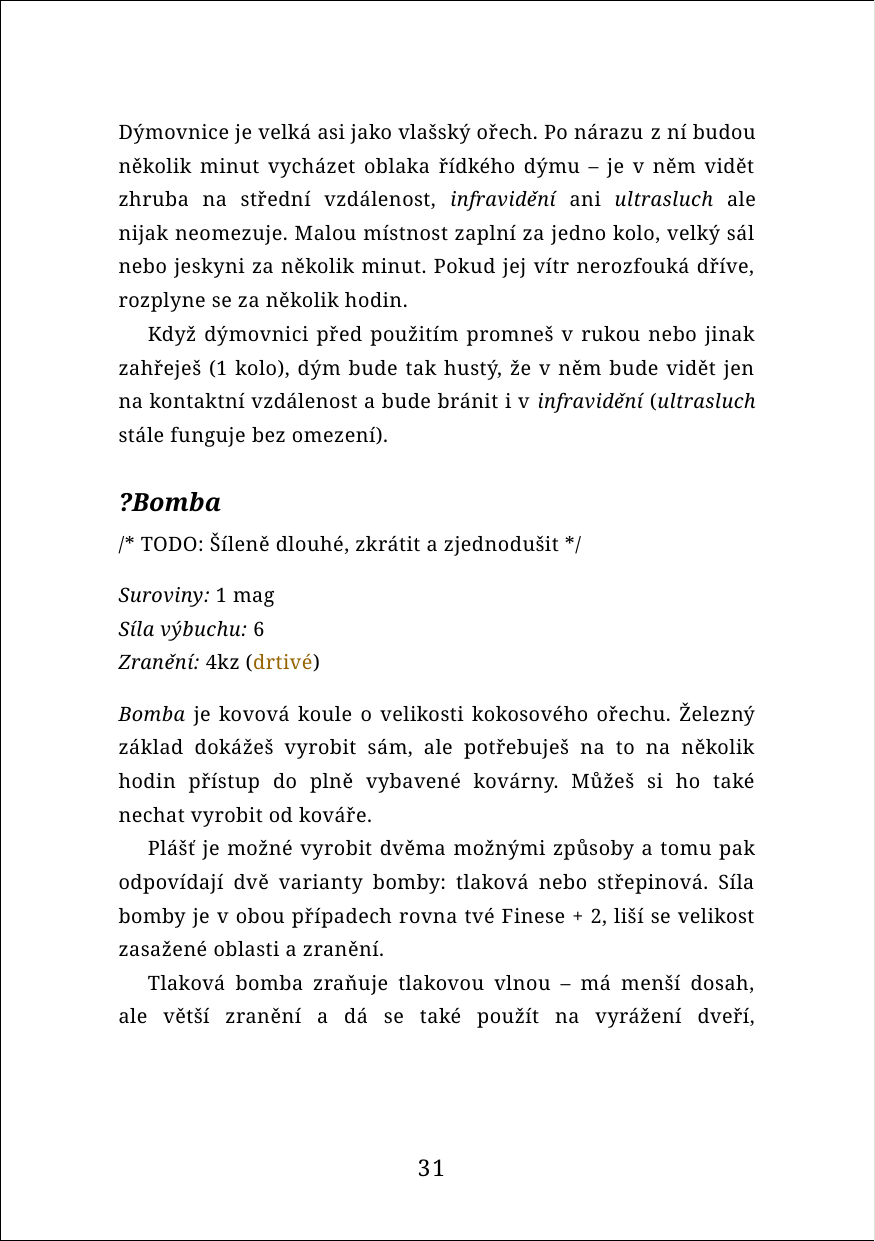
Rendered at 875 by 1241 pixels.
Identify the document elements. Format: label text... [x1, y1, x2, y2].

text Bomba je kovová koule o velikosti kokosového ořechu. Železný základ dokážeš vyrobit sám, ale potřebuješ na to na několik hodin přístup do plně vybavené kovárny. Můžeš si ho také nechat vyrobit od kováře. Plášť je možné vyrobit dvěma možnými způsoby a tomu pak odpovídají dvě varianty bomby: tlaková nebo střepinová. Síla bomby je v obou případech rovna tvé Finese + 2, liší se velikost zasažené oblasti a zranění. Tlaková bomba zraňuje tlakovou vlnou – má menší dosah, ale větší zranění a dá se také použít na vyrážení dveří, [118, 700, 756, 1030]
subtitle ?Bomba [118, 484, 756, 518]
text /* TODO: Šíleně dlouhé, zkrátit a zjednodušit */ [118, 530, 756, 557]
text Dýmovnice je velká asi jako vlašský ořech. Po nárazu z ní budou několik minut vycházet oblaka řídkého dýmu – je v něm vidět zhruba na střední vzdálenost, infravidění ani ultrasluch ale nijak neomezuje. Malou místnost zaplní za jedno kolo, velký sál nebo jeskyni za několik minut. Pokud jej vítr nerozfouká dříve, rozplyne se za několik hodin. Když dýmovnici před použitím promneš v rukou nebo jinak zahřeješ (1 kolo), dým bude tak hustý, že v něm bude vidět jen na kontaktní vzdálenost a bude bránit i v infravidění (ultrasluch stále funguje bez omezení). [118, 118, 756, 448]
text Suroviny: 1 mag Síla výbuchu: 6 Zranění: 4kz (drtivé) [118, 581, 756, 676]
